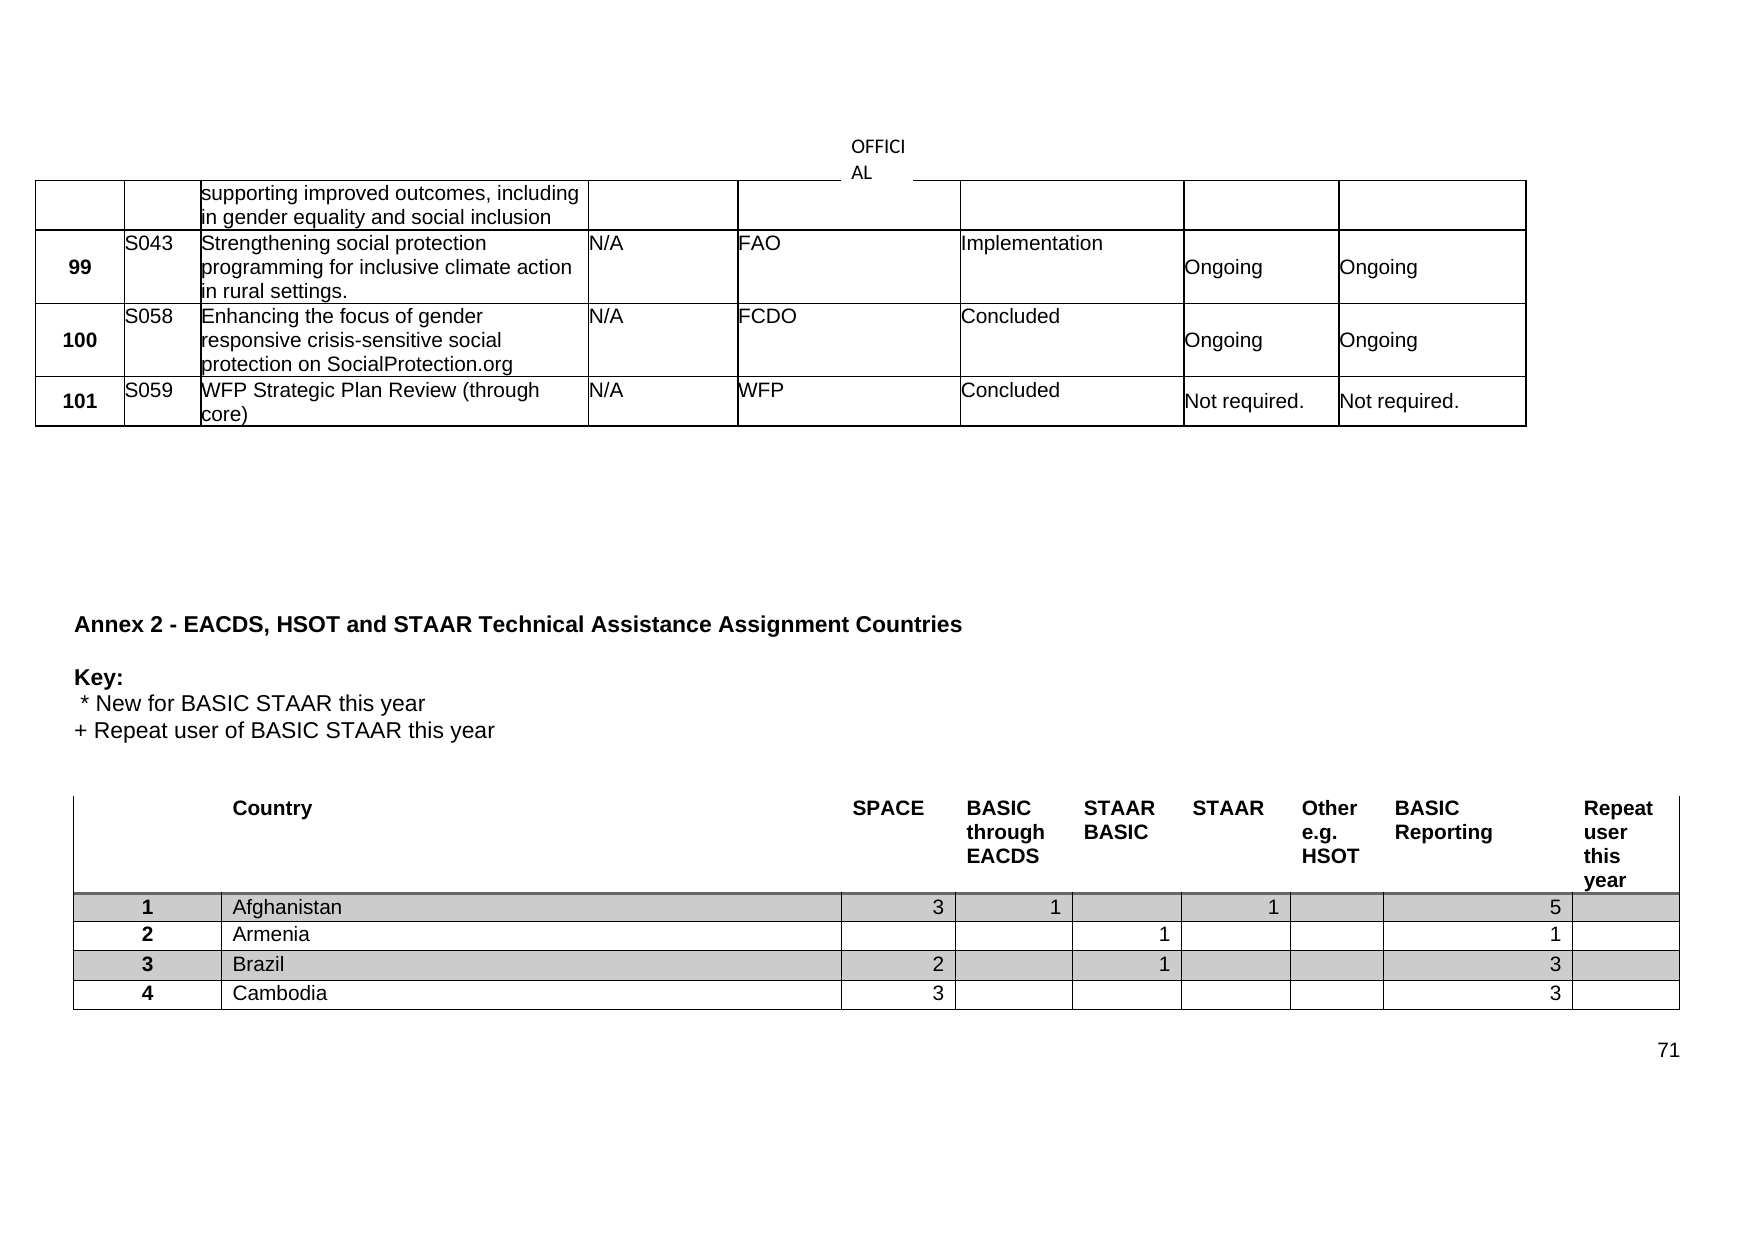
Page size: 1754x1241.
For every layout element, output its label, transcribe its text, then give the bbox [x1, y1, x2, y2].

table_cell [1185, 181, 1338, 229]
table_cell 1 [1384, 922, 1572, 950]
table_header Repeat user this year [1572, 796, 1679, 892]
table_cell Ongoing [1185, 304, 1338, 376]
table_header BASIC through EACDS [955, 796, 1072, 892]
table_header STAAR BASIC [1072, 796, 1181, 892]
table_cell 1 [1182, 895, 1290, 921]
table_cell [1291, 951, 1383, 980]
table_header Other e.g. HSOT [1290, 796, 1383, 892]
table_cell WFP [739, 377, 960, 425]
table_cell [1573, 951, 1679, 980]
table_cell [36, 181, 124, 229]
table_cell Not required. [1340, 377, 1525, 425]
table_cell Concluded [961, 377, 1183, 425]
table_header STAAR [1181, 796, 1290, 892]
table_cell [1182, 922, 1290, 950]
table_cell [1291, 895, 1383, 921]
table_cell [1182, 981, 1290, 1009]
table_cell Ongoing [1185, 231, 1338, 302]
table_cell Enhancing the focus of gender responsive crisis-sensitive social protection on SocialProtection.org [202, 304, 588, 376]
table_cell Ongoing [1340, 231, 1525, 302]
table_cell supporting improved outcomes, including in gender equality and social inclusion [202, 181, 588, 229]
table_cell Brazil [222, 951, 841, 980]
table_cell Implementation [961, 231, 1183, 302]
table_cell [1182, 951, 1290, 980]
table_cell 4 [74, 981, 221, 1009]
table_cell [1291, 981, 1383, 1009]
table_cell [125, 181, 200, 229]
table_cell Ongoing [1340, 304, 1525, 376]
table_cell 101 [36, 377, 124, 425]
table_cell 100 [36, 304, 124, 376]
table_cell [1573, 981, 1679, 1009]
table_cell 3 [74, 951, 221, 980]
table_cell WFP Strategic Plan Review (through core) [202, 377, 588, 425]
table_cell Cambodia [222, 981, 841, 1009]
table_cell [739, 181, 960, 229]
table_cell [1340, 181, 1525, 229]
table_cell N/A [589, 231, 737, 302]
table_cell 2 [842, 951, 955, 980]
table_header [74, 796, 221, 892]
table_cell [1073, 895, 1181, 921]
table_cell [956, 922, 1072, 950]
table_cell N/A [589, 304, 737, 376]
table_cell [956, 951, 1072, 980]
table_cell 1 [956, 895, 1072, 921]
table_cell 3 [842, 895, 955, 921]
table_cell FAO [739, 231, 960, 302]
table_cell Armenia [222, 922, 841, 950]
text * New for BASIC STAAR this year [74, 690, 1680, 717]
table_cell 5 [1384, 895, 1572, 921]
table_cell [961, 181, 1183, 229]
table_cell Afghanistan [222, 895, 841, 921]
text + Repeat user of BASIC STAAR this year [74, 717, 1680, 743]
table_cell Not required. [1185, 377, 1338, 425]
table_cell 1 [1073, 951, 1181, 980]
table_cell [956, 981, 1072, 1009]
text Annex 2 - EACDS, HSOT and STAAR Technical Assistance Assignment Countries [74, 611, 1680, 638]
table_cell 3 [1384, 981, 1572, 1009]
table_cell 2 [74, 922, 221, 950]
table_cell 1 [1073, 922, 1181, 950]
table_cell [589, 181, 737, 229]
table_cell 3 [1384, 951, 1572, 980]
text Key: [74, 664, 1680, 690]
table_cell Strengthening social protection programming for inclusive climate action in rural settings. [202, 231, 588, 302]
table_cell [842, 922, 955, 950]
table_cell 99 [36, 231, 124, 302]
table_header BASIC Reporting [1383, 796, 1572, 892]
table_header SPACE [841, 796, 955, 892]
table_cell 1 [74, 895, 221, 921]
table_cell S043 [125, 231, 200, 302]
table_cell [1073, 981, 1181, 1009]
table_cell [1573, 922, 1679, 950]
table_cell Concluded [961, 304, 1183, 376]
table_cell 3 [842, 981, 955, 1009]
table_cell S059 [125, 377, 200, 425]
table_cell FCDO [739, 304, 960, 376]
table_cell S058 [125, 304, 200, 376]
table_cell [1573, 895, 1679, 921]
table_cell [1291, 922, 1383, 950]
table_header Country [221, 796, 841, 892]
table_cell N/A [589, 377, 737, 425]
